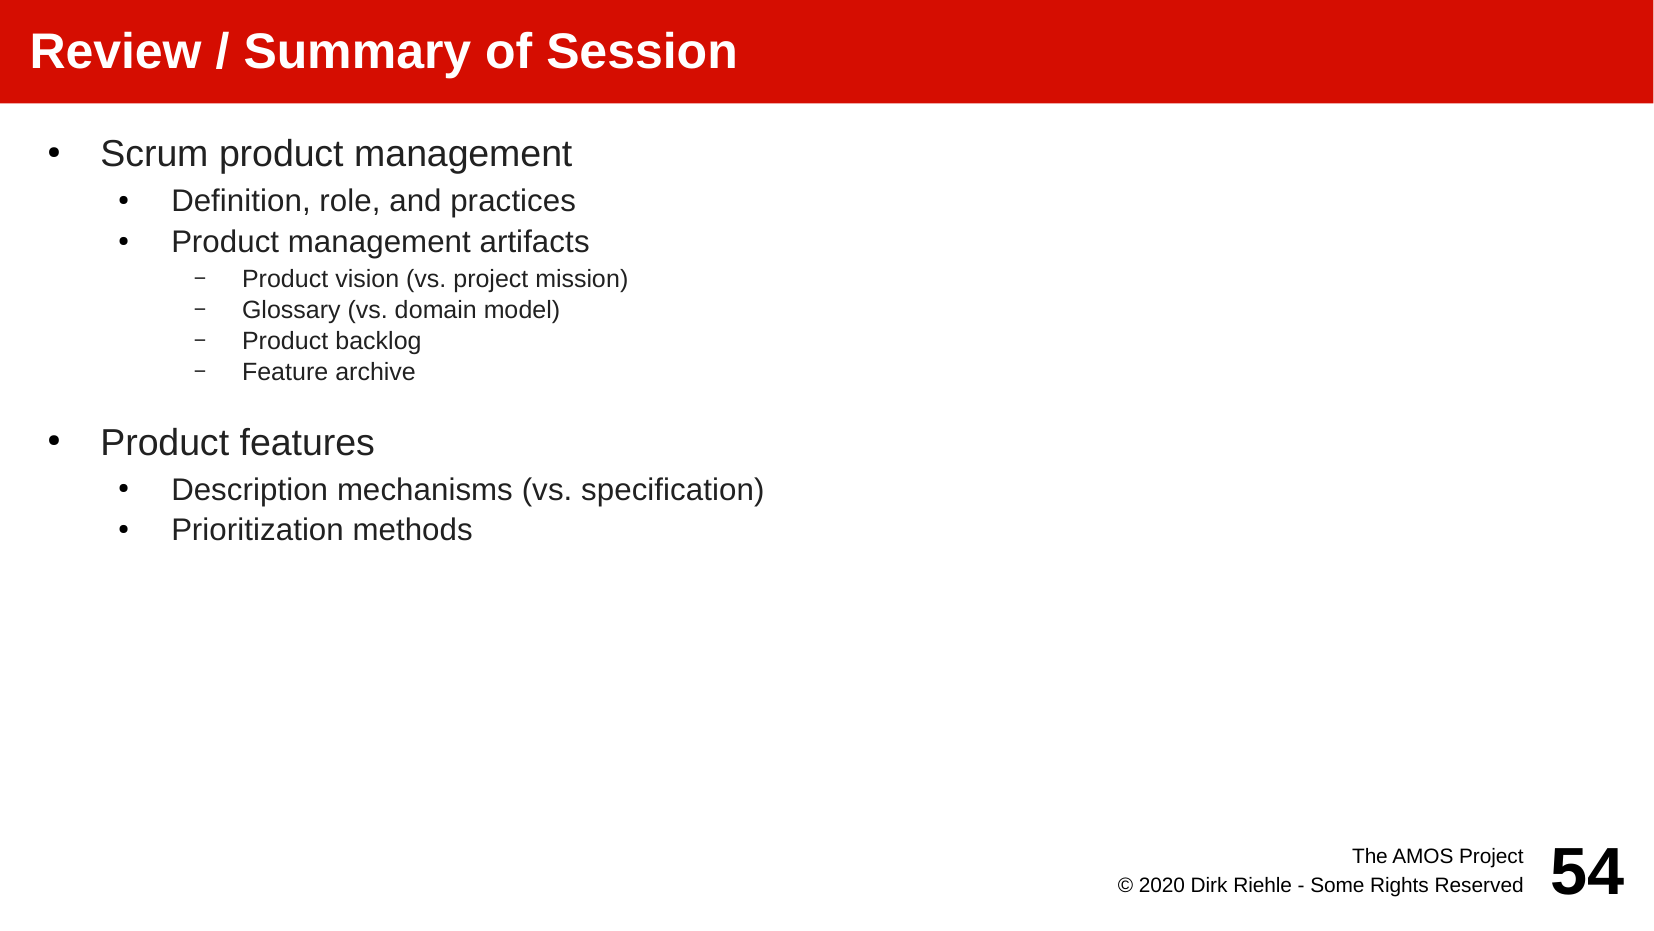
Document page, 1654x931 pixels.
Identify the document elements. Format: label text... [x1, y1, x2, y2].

list Scrum product management Definition, role, and practices Product management artifacts Product vision (vs. project mission) Glossary (vs. domain model) Product backlog Feature archive Product features Description mechanisms (vs. specification) Prioritization methods [29, 132, 1625, 813]
title Review / Summary of Session [0, 0, 1654, 104]
